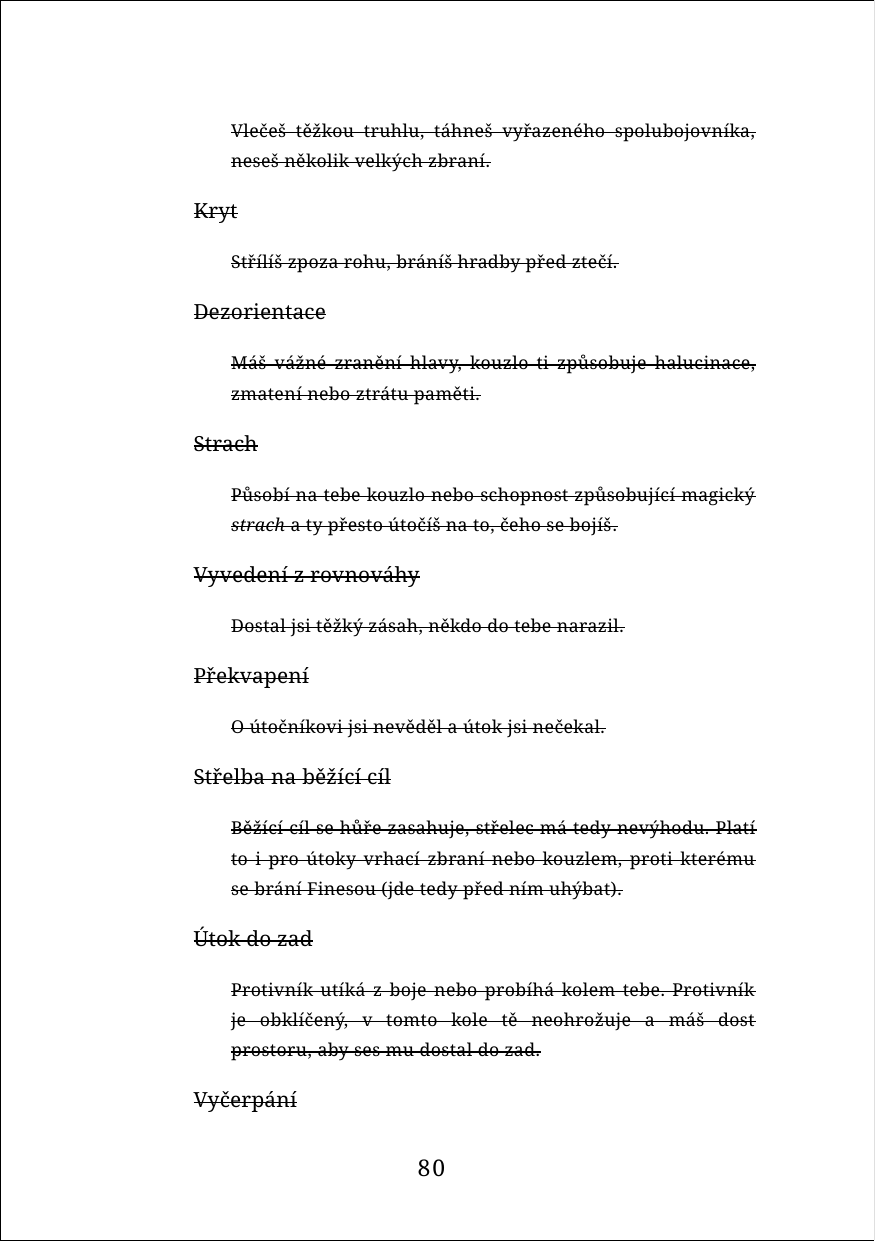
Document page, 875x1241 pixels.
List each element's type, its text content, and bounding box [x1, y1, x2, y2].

list Střílíš zpoza rohu, bráníš hradby před ztečí. [193, 249, 756, 274]
list Dostal jsi těžký zásah, někdo do tebe narazil. [193, 613, 756, 638]
list Vlečeš těžkou truhlu, táhneš vyřazeného spolubojovníka, neseš několik velkých zbraní. [193, 118, 756, 173]
list Překvapení [156, 661, 756, 690]
list Působí na tebe kouzlo nebo schopnost způsobující magický strach a ty přesto útočíš na to, čeho se bojíš. [193, 482, 756, 536]
list Vyvedení z rovnováhy [156, 560, 756, 589]
list Dezorientace [156, 297, 756, 326]
list Vyčerpání [156, 1086, 756, 1114]
list Máš vážné zranění hlavy, kouzlo ti způsobuje halucinace, zmatení nebo ztrátu paměti. [193, 351, 756, 405]
list O útočníkovi jsi nevěděl a útok jsi nečekal. [193, 714, 756, 739]
list Útok do zad [156, 924, 756, 952]
list Strach [156, 429, 756, 457]
list Střelba na běžící cíl [156, 762, 756, 791]
list Kryt [156, 196, 756, 225]
list Protivník utíká z boje nebo probíhá kolem tebe. Protivník je obklíčený, v tomto kole tě neohrožuje a máš dost prostoru, aby ses mu dostal do zad. [193, 977, 756, 1062]
list Běžící cíl se hůře zasahuje, střelec má tedy nevýhodu. Platí to i pro útoky vrhací zbraní nebo kouzlem, proti kterému se brání Finesou (jde tedy před ním uhýbat). [193, 816, 756, 900]
